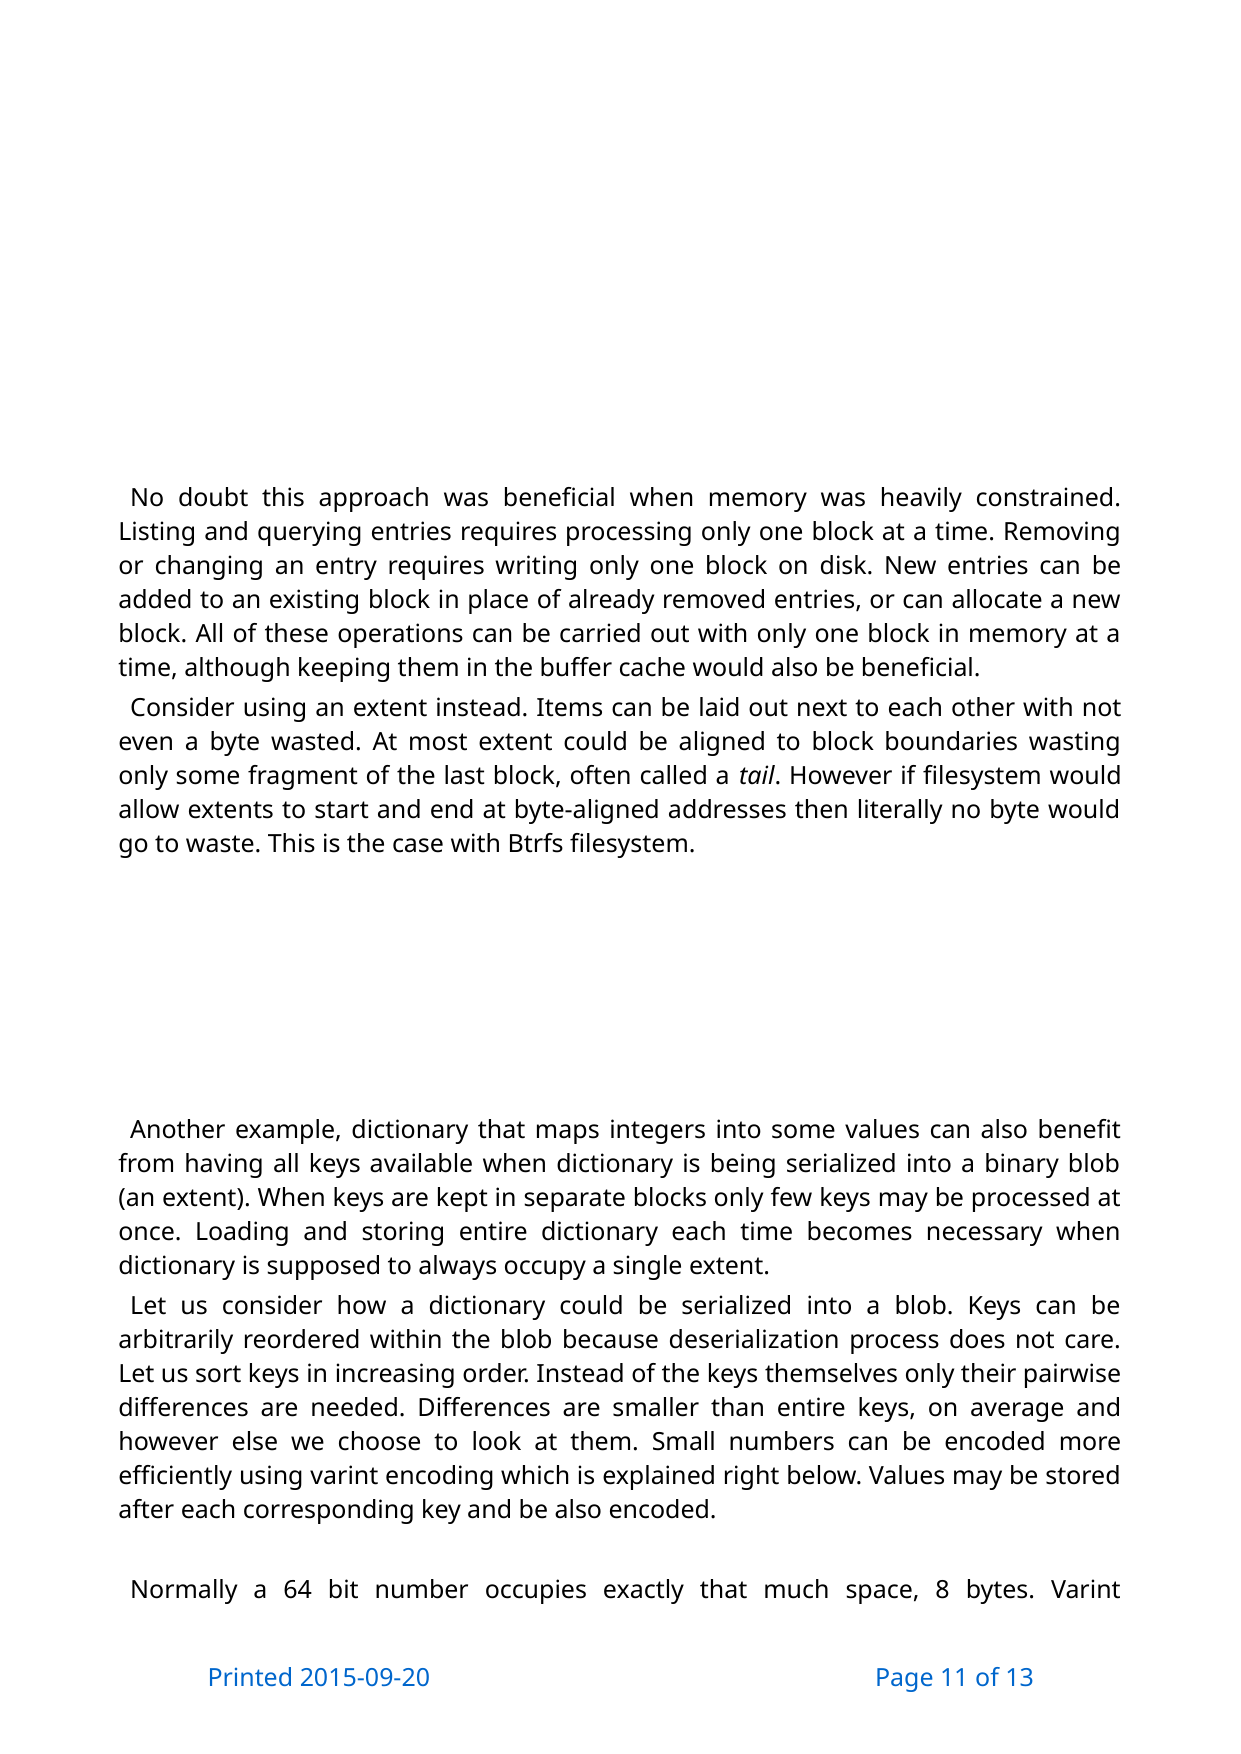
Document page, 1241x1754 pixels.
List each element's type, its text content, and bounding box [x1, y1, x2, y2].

text Another example, dictionary that maps integers into some values can also benefit from having all keys available when dictionary is being serialized into a binary blob (an extent). When keys are kept in separate blocks only few keys may be processed at once. Loading and storing entire dictionary each time becomes necessary when dictionary is supposed to always occupy a single extent. [118, 1111, 1122, 1282]
text Let us consider how a dictionary could be serialized into a blob. Keys can be arbitrarily reordered within the blob because deserialization process does not care. Let us sort keys in increasing order. Instead of the keys themselves only their pairwise differences are needed. Differences are smaller than entire keys, on average and however else we choose to look at them. Small numbers can be encoded more efficiently using varint encoding which is explained right below. Values may be stored after each corresponding key and be also encoded. [118, 1287, 1122, 1526]
text No doubt this approach was beneficial when memory was heavily constrained. Listing and querying entries requires processing only one block at a time. Removing or changing an entry requires writing only one block on disk. New entries can be added to an existing block in place of already removed entries, or can allocate a new block. All of these operations can be carried out with only one block in memory at a time, although keeping them in the buffer cache would also be beneficial. [118, 479, 1122, 684]
text Consider using an extent instead. Items can be laid out next to each other with not even a byte wasted. At most extent could be aligned to block boundaries wasting only some fragment of the last block, often called a tail. However if filesystem would allow extents to start and end at byte-aligned addresses then literally no byte would go to waste. This is the case with Btrfs filesystem. [118, 689, 1122, 860]
text Normally a 64 bit number occupies exactly that much space, 8 bytes. Varint [118, 1572, 1122, 1606]
